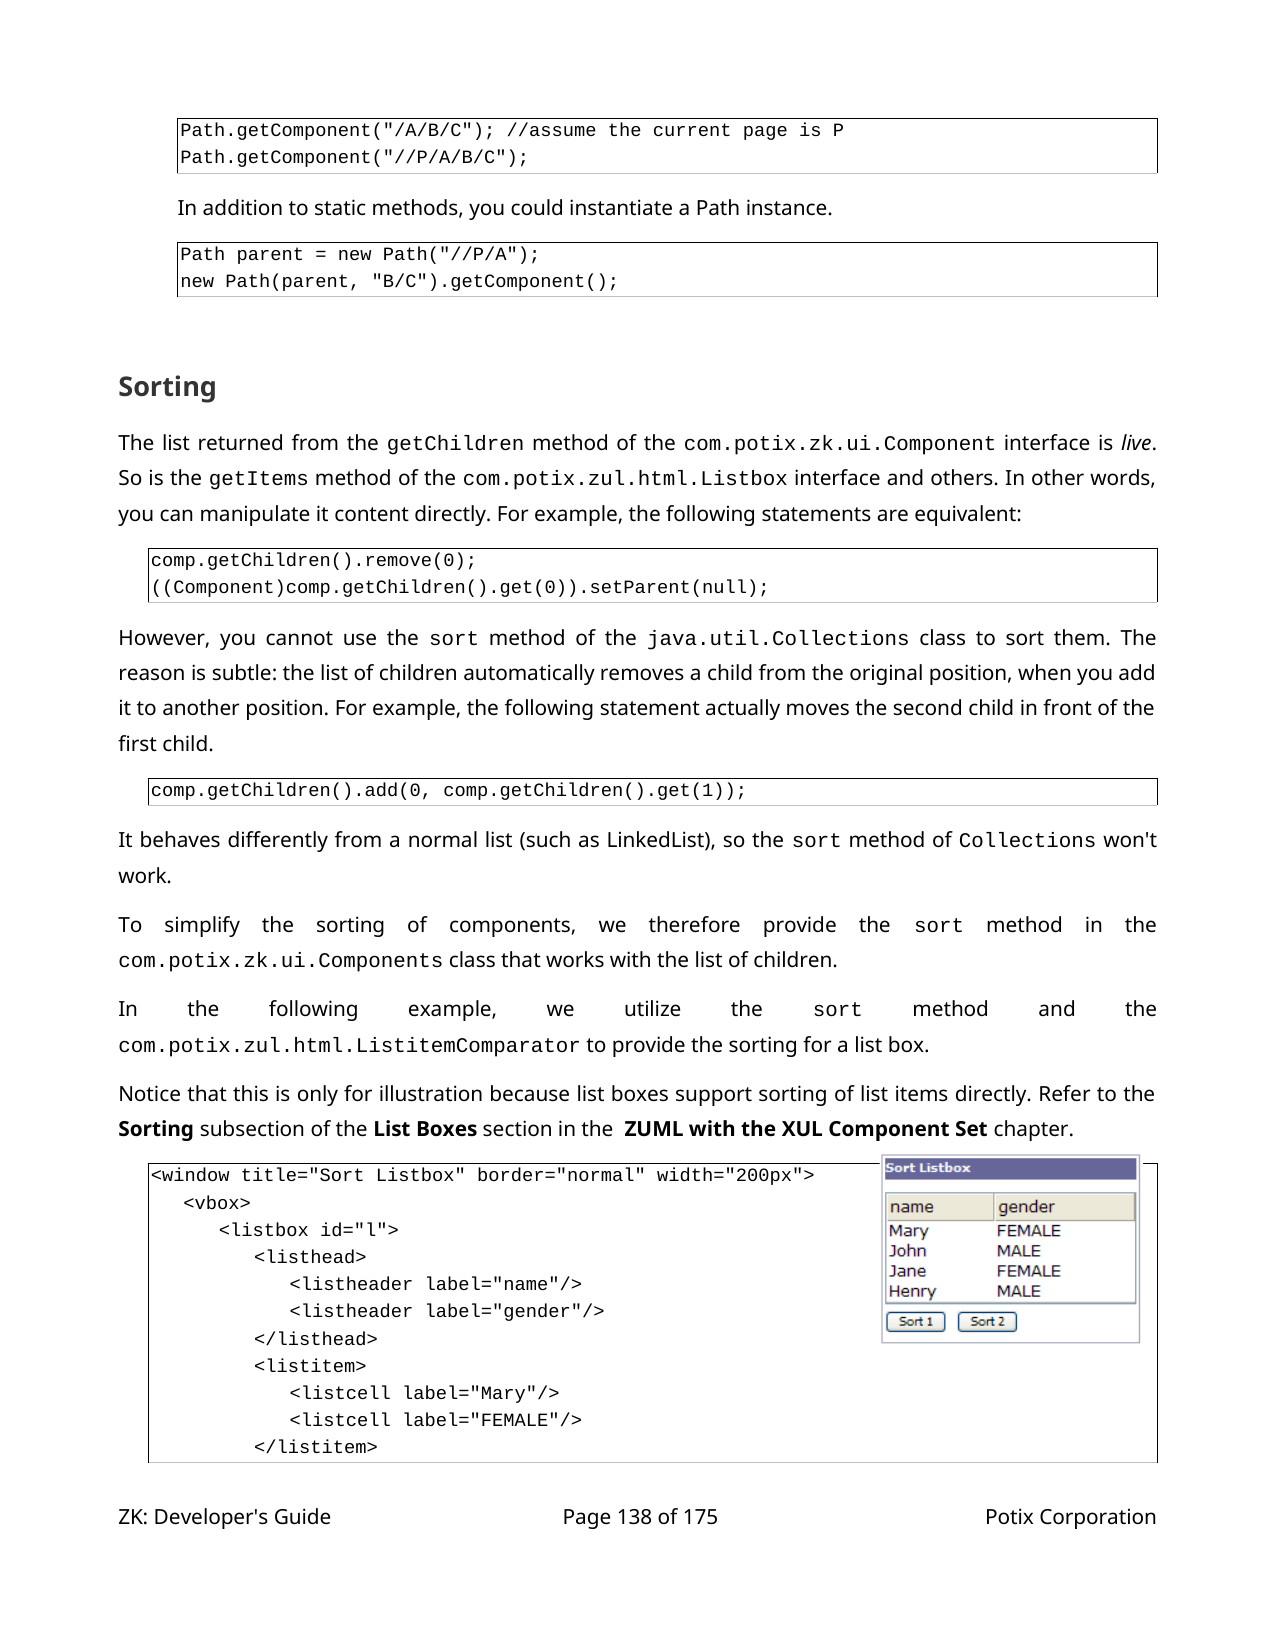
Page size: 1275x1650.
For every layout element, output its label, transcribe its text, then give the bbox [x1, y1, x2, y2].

text comp.getChildren().remove(0); [149, 549, 1157, 572]
text <listbox id="l"> [149, 1218, 879, 1242]
text Path parent = new Path("//P/A"); [178, 243, 1157, 266]
text <listhead> [149, 1245, 879, 1269]
text However, you cannot use the sort method of the java.util.Collections class to sort them. The reason is subtle: the list of children automatically removes a child from the original position, when you add it to another position. For example, the following statement actually moves the second child in front of the first child. [118, 623, 1157, 757]
text <vbox> [149, 1191, 879, 1215]
text </listitem> [149, 1435, 1157, 1462]
text Path.getComponent("/A/B/C"); //assume the current page is P [178, 119, 1157, 142]
text Path.getComponent("//P/A/B/C"); [178, 145, 1157, 173]
subtitle Sorting [118, 367, 1157, 404]
text [1144, 1191, 1157, 1215]
text ((Component)comp.getChildren().get(0)).setParent(null); [149, 575, 1157, 602]
text Notice that this is only for illustration because list boxes support sorting of list items directly. Refer to the Sorting subsection of the List Boxes section in the ZUML with the XUL Component Set chapter. [118, 1079, 1157, 1143]
text <listheader label="name"/> [149, 1272, 879, 1296]
text <listcell label="FEMALE"/> [149, 1408, 1157, 1432]
text <window title="Sort Listbox" border="normal" width="200px"> [149, 1164, 879, 1188]
text It behaves differently from a normal list (such as LinkedList), so the sort method of Collections won't work. [118, 826, 1157, 889]
text The list returned from the getChildren method of the com.potix.zk.ui.Component interface is live. So is the getItems method of the com.potix.zul.html.Listbox interface and others. In other words, you can manipulate it content directly. For example, the following statements are equivalent: [118, 428, 1157, 527]
text new Path(parent, "B/C").getComponent(); [178, 269, 1157, 296]
text </listhead> [149, 1326, 1157, 1351]
text [1144, 1245, 1157, 1269]
text <listitem> [149, 1354, 1157, 1378]
text <listcell label="Mary"/> [149, 1381, 1157, 1405]
text To simplify the sorting of components, we therefore provide the sort method in the com.potix.zk.ui.Components class that works with the list of children. [118, 910, 1157, 974]
text In addition to static methods, you could instantiate a Path instance. [177, 193, 1157, 221]
text comp.getChildren().add(0, comp.getChildren().get(1)); [149, 779, 1157, 805]
text In the following example, we utilize the sort method and the com.potix.zul.html.ListitemComparator to provide the sorting for a list box. [118, 994, 1157, 1059]
text <listheader label="gender"/> [149, 1299, 879, 1323]
picture [879, 1152, 1144, 1346]
